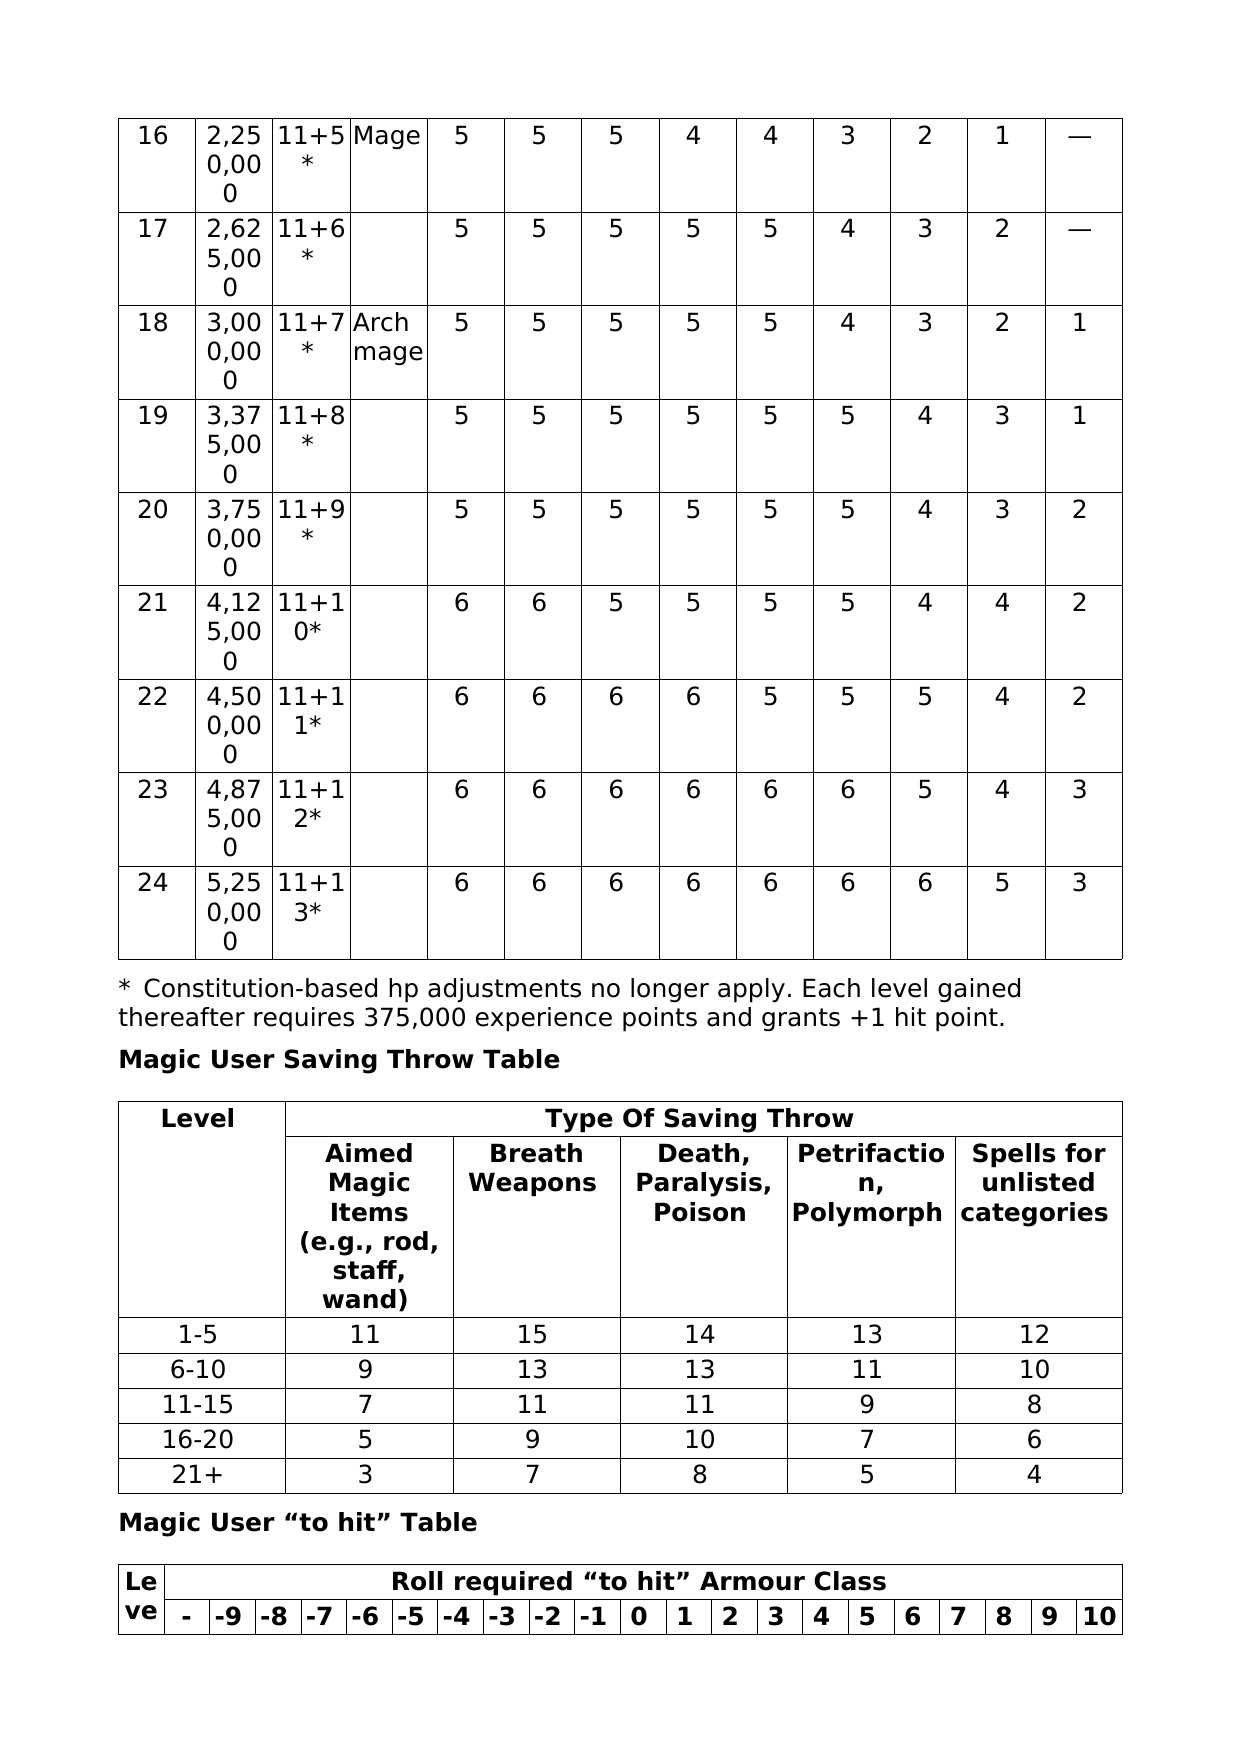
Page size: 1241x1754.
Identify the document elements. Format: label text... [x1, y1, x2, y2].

table_cell 5 [582, 213, 659, 305]
table_cell 11+9* [273, 493, 350, 585]
table_cell 5 [788, 1459, 955, 1493]
table_cell 23 [119, 773, 195, 866]
table_cell 21 [119, 586, 195, 679]
table_cell 6 [895, 1600, 939, 1634]
table_cell 18 [119, 306, 195, 398]
table_cell 13 [454, 1354, 620, 1387]
table_cell Death, Paralysis, Poison [621, 1137, 787, 1317]
table_cell 2,625,000 [196, 213, 272, 305]
table_cell 3 [286, 1459, 453, 1493]
table_cell 5 [582, 306, 659, 398]
table_cell 13 [621, 1354, 787, 1387]
table_cell 11+13* [273, 867, 350, 959]
table_cell 2 [891, 119, 967, 212]
table_cell 5 [505, 400, 581, 492]
table_cell 1 [1046, 400, 1122, 492]
table_cell 9 [1032, 1600, 1076, 1634]
table_cell 9 [454, 1424, 620, 1458]
table_header Leve [119, 1565, 164, 1634]
table_cell [351, 867, 427, 959]
table_cell 20 [119, 493, 195, 585]
table_cell 3,375,000 [196, 400, 272, 492]
table_cell 4 [814, 306, 890, 398]
table_cell 9 [788, 1389, 955, 1423]
table_cell 5 [660, 586, 736, 679]
table_cell 3 [891, 306, 967, 398]
table_cell 9 [286, 1354, 453, 1387]
table_cell 5 [505, 119, 581, 212]
table_cell 10 [956, 1354, 1122, 1387]
table_cell 11+12* [273, 773, 350, 866]
table_cell 6 [814, 773, 890, 866]
table_cell 1 [667, 1600, 711, 1634]
table_cell — [1046, 213, 1122, 305]
table_cell -8 [256, 1600, 301, 1634]
table_cell 4 [803, 1600, 848, 1634]
table_cell 3 [891, 213, 967, 305]
table_cell Breath Weapons [454, 1137, 620, 1317]
table_cell 6 [660, 867, 736, 959]
table_cell Mage [351, 119, 427, 212]
table_cell 11+7* [273, 306, 350, 398]
table_cell 5 [814, 493, 890, 585]
table_cell — [1046, 119, 1122, 212]
table_cell 5 [814, 586, 890, 679]
table_cell 7 [940, 1600, 985, 1634]
text Magic User Saving Throw Table [118, 1045, 1122, 1074]
table_cell 5 [428, 306, 504, 398]
table_cell 11+5* [273, 119, 350, 212]
table_cell 11-15 [119, 1389, 285, 1423]
table_cell 6 [505, 867, 581, 959]
table_cell 12 [956, 1318, 1122, 1352]
table_cell 4 [891, 586, 967, 679]
table_cell 4 [660, 119, 736, 212]
table_cell 5 [849, 1600, 894, 1634]
table_cell 8 [621, 1459, 787, 1493]
table_cell 13 [788, 1318, 955, 1352]
table_cell 10 [1077, 1600, 1122, 1634]
table_cell 6 [814, 867, 890, 959]
table_header Level [119, 1102, 285, 1317]
table_cell 16 [119, 119, 195, 212]
table_cell 2 [968, 213, 1045, 305]
table_cell 4,500,000 [196, 680, 272, 772]
table_cell 4 [814, 213, 890, 305]
table_cell 5 [737, 213, 813, 305]
table_cell 5 [660, 493, 736, 585]
table_cell 6 [660, 773, 736, 866]
table_cell 11 [788, 1354, 955, 1387]
table_cell 5 [814, 400, 890, 492]
table_cell 14 [621, 1318, 787, 1352]
table_cell Spells for unlisted categories [956, 1137, 1122, 1317]
table_cell 6 [505, 680, 581, 772]
table_cell Archmage [351, 306, 427, 398]
table_cell 3 [1046, 867, 1122, 959]
table_cell 5 [814, 680, 890, 772]
table_cell Aimed Magic Items (e.g., rod, staff, wand) [286, 1137, 453, 1317]
table_cell 6 [505, 773, 581, 866]
table_cell 4 [968, 773, 1045, 866]
table_cell 6 [582, 867, 659, 959]
table_cell 5 [737, 306, 813, 398]
table_cell 5 [660, 306, 736, 398]
table_cell -5 [393, 1600, 437, 1634]
table_cell 7 [788, 1424, 955, 1458]
table_cell 2 [968, 306, 1045, 398]
table_cell 2,250,000 [196, 119, 272, 212]
table_cell 7 [454, 1459, 620, 1493]
table_cell 8 [956, 1389, 1122, 1423]
table_cell 1-5 [119, 1318, 285, 1352]
table_cell 5 [737, 493, 813, 585]
table_cell 5 [428, 119, 504, 212]
table_cell 17 [119, 213, 195, 305]
table_cell 5 [968, 867, 1045, 959]
table_cell 5 [505, 306, 581, 398]
table_cell 4 [968, 586, 1045, 679]
table_cell 6 [428, 586, 504, 679]
table_cell 6 [582, 773, 659, 866]
table_cell 6 [428, 867, 504, 959]
table_cell 3 [1046, 773, 1122, 866]
table_cell 5 [582, 586, 659, 679]
table_cell -9 [210, 1600, 255, 1634]
table_cell 6 [582, 680, 659, 772]
table_cell 5 [737, 680, 813, 772]
table_cell -1 [575, 1600, 620, 1634]
table_cell 5 [891, 680, 967, 772]
table_cell [351, 400, 427, 492]
table_cell -6 [347, 1600, 392, 1634]
table_cell 6 [737, 773, 813, 866]
table_cell 5 [737, 586, 813, 679]
table_cell 3,750,000 [196, 493, 272, 585]
table_cell 5 [428, 493, 504, 585]
table_cell 5,250,000 [196, 867, 272, 959]
table_cell [351, 586, 427, 679]
table_cell 11+10* [273, 586, 350, 679]
table_cell 5 [660, 213, 736, 305]
table_header Roll required “to hit” Armour Class [165, 1565, 1122, 1599]
table_cell 4 [956, 1459, 1122, 1493]
table_cell 2 [712, 1600, 757, 1634]
table_cell 4 [891, 400, 967, 492]
table_cell 1 [968, 119, 1045, 212]
table_cell 11+8* [273, 400, 350, 492]
table_cell Petrifaction, Polymorph [788, 1137, 955, 1317]
table_cell 5 [660, 400, 736, 492]
table_cell 5 [428, 213, 504, 305]
table_cell [165, 1600, 209, 1634]
table_cell 2 [1046, 586, 1122, 679]
text Magic User “to hit” Table [118, 1508, 1122, 1537]
table_cell 10 [621, 1424, 787, 1458]
table_cell -2 [530, 1600, 574, 1634]
table_cell 1 [1046, 306, 1122, 398]
table_cell [351, 680, 427, 772]
table_cell 5 [737, 400, 813, 492]
table_cell -4 [438, 1600, 483, 1634]
table_cell 5 [505, 493, 581, 585]
table_cell 3 [814, 119, 890, 212]
table_cell 11 [454, 1389, 620, 1423]
table_cell 5 [582, 400, 659, 492]
table_cell 6 [660, 680, 736, 772]
text * Constitution-based hp adjustments no longer apply. Each level gained thereafter requires 375,000 experience points and grants +1 hit point. [118, 974, 1122, 1032]
table_cell 6 [428, 773, 504, 866]
table_cell [351, 213, 427, 305]
table_cell 5 [286, 1424, 453, 1458]
table_cell 4,875,000 [196, 773, 272, 866]
table_cell 3 [758, 1600, 802, 1634]
table_cell 5 [891, 773, 967, 866]
table_cell 21+ [119, 1459, 285, 1493]
table_cell 6 [428, 680, 504, 772]
table_cell 5 [582, 119, 659, 212]
table_cell 19 [119, 400, 195, 492]
table_cell 8 [986, 1600, 1031, 1634]
table_cell 6 [737, 867, 813, 959]
table_cell 4 [968, 680, 1045, 772]
table_cell -7 [302, 1600, 346, 1634]
table_cell 24 [119, 867, 195, 959]
table_cell 4 [891, 493, 967, 585]
table_cell 11+6* [273, 213, 350, 305]
table_cell 4 [737, 119, 813, 212]
table_cell 11+11* [273, 680, 350, 772]
table_cell 16-20 [119, 1424, 285, 1458]
table_cell 4,125,000 [196, 586, 272, 679]
table_cell 5 [505, 213, 581, 305]
table_cell 5 [582, 493, 659, 585]
table_cell 11 [621, 1389, 787, 1423]
table_cell 22 [119, 680, 195, 772]
table_cell 3,000,000 [196, 306, 272, 398]
table_cell 11 [286, 1318, 453, 1352]
table_cell 6-10 [119, 1354, 285, 1387]
table_header Type Of Saving Throw [286, 1102, 1122, 1136]
table_cell 3 [968, 493, 1045, 585]
table_cell [351, 493, 427, 585]
table_cell 2 [1046, 493, 1122, 585]
table_cell 5 [428, 400, 504, 492]
table_cell 2 [1046, 680, 1122, 772]
table_cell 3 [968, 400, 1045, 492]
table_cell [351, 773, 427, 866]
table_cell 6 [505, 586, 581, 679]
table_cell -3 [484, 1600, 529, 1634]
table_cell 0 [621, 1600, 666, 1634]
table_cell 15 [454, 1318, 620, 1352]
table_cell 6 [956, 1424, 1122, 1458]
table_cell 7 [286, 1389, 453, 1423]
table_cell 6 [891, 867, 967, 959]
